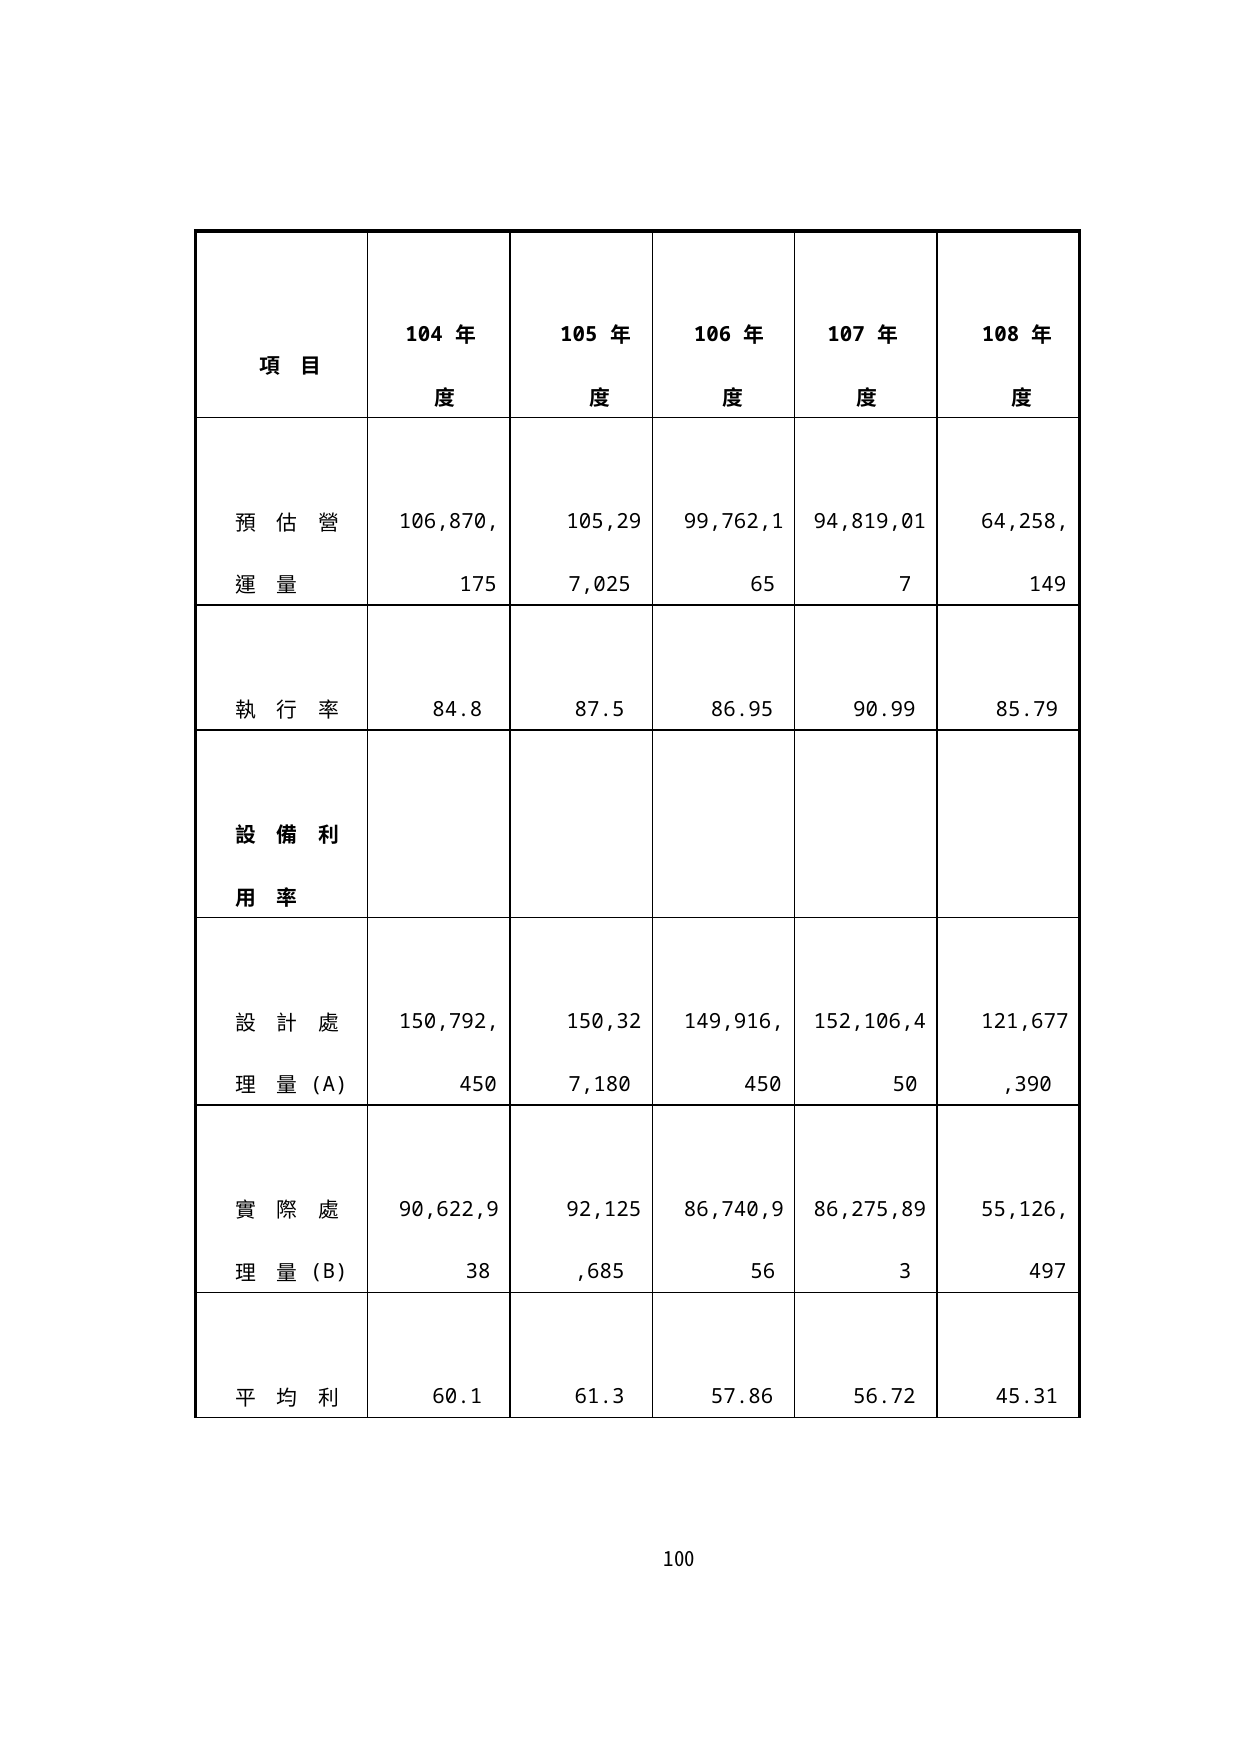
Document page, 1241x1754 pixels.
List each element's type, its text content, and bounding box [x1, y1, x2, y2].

table_cell 87.5 [511, 606, 652, 729]
table_cell 105,297,025 [511, 418, 652, 604]
table_cell 執行率 [197, 606, 367, 729]
table_cell 實際處理量(B) [197, 1106, 367, 1292]
table_cell [653, 731, 794, 917]
table_cell 預估營運量 [197, 418, 367, 604]
table_cell 149,916,450 [653, 918, 794, 1104]
table_cell [938, 731, 1078, 917]
table_header 107年度 [795, 233, 936, 417]
table_cell 152,106,450 [795, 918, 936, 1104]
table_cell 121,677,390 [938, 918, 1078, 1104]
table_cell [368, 731, 509, 917]
table_cell 86.95 [653, 606, 794, 729]
table_cell 平均利 [197, 1293, 367, 1417]
table_cell [511, 731, 652, 917]
table_cell 55,126,497 [938, 1106, 1078, 1292]
table_cell 86,740,956 [653, 1106, 794, 1292]
table_cell 90.99 [795, 606, 936, 729]
table_cell 106,870,175 [368, 418, 509, 604]
table_cell 64,258,149 [938, 418, 1078, 604]
table_cell 99,762,165 [653, 418, 794, 604]
table_header 項目 [197, 233, 367, 417]
table_cell 84.8 [368, 606, 509, 729]
table_cell 56.72 [795, 1293, 936, 1417]
table_cell 設計處理量(A) [197, 918, 367, 1104]
table_cell 150,327,180 [511, 918, 652, 1104]
table_header 108年度 [938, 233, 1078, 417]
table_header 105年度 [511, 233, 652, 417]
table_header 104年度 [368, 233, 509, 417]
table_cell 94,819,017 [795, 418, 936, 604]
table_cell 61.3 [511, 1293, 652, 1417]
table_cell 86,275,893 [795, 1106, 936, 1292]
table_cell 設備利用率 [197, 731, 367, 917]
table_cell 57.86 [653, 1293, 794, 1417]
table_header 106年度 [653, 233, 794, 417]
table_cell 92,125,685 [511, 1106, 652, 1292]
table_cell 85.79 [938, 606, 1078, 729]
table_cell 90,622,938 [368, 1106, 509, 1292]
table_cell 150,792,450 [368, 918, 509, 1104]
table_cell [795, 731, 936, 917]
table_cell 45.31 [938, 1293, 1078, 1417]
table_cell 60.1 [368, 1293, 509, 1417]
